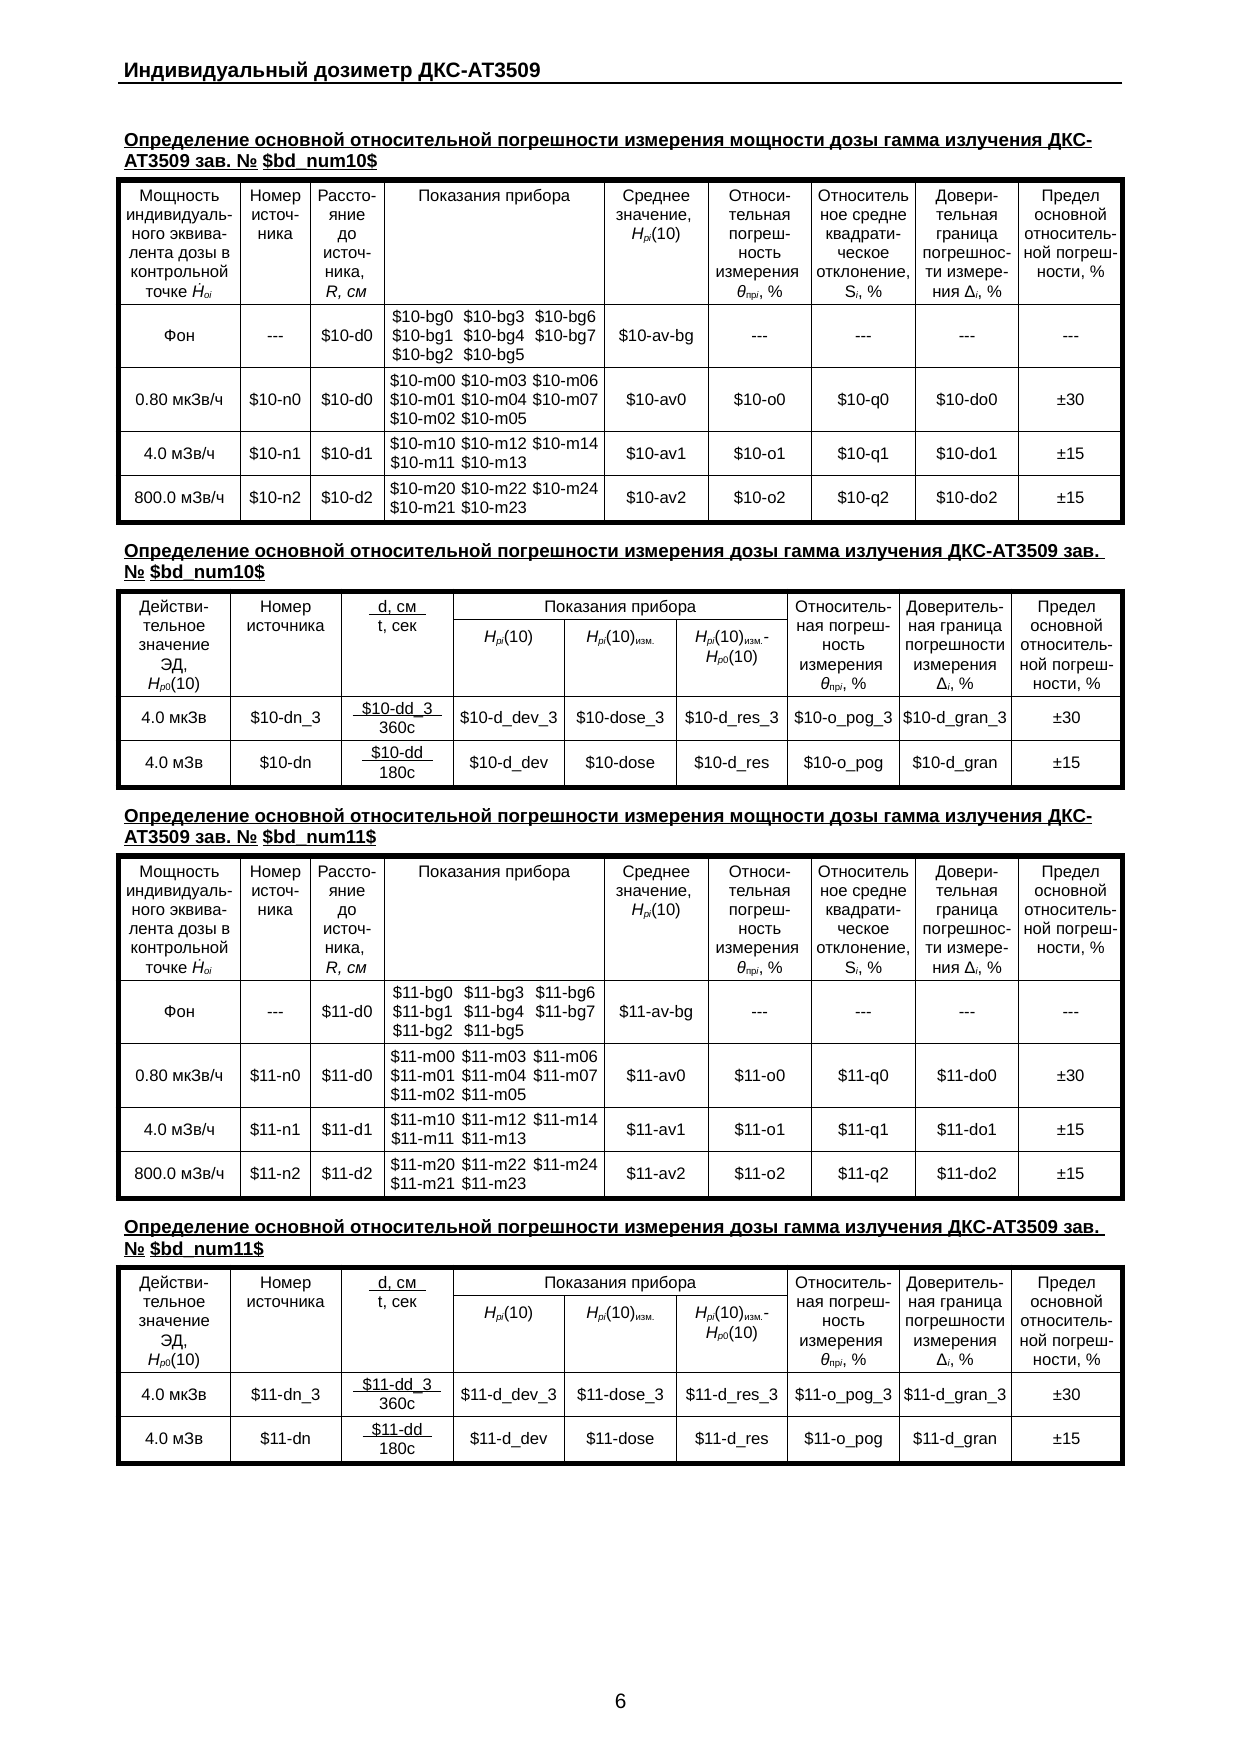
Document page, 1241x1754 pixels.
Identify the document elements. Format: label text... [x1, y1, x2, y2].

table_cell $11-q0 [812, 1044, 915, 1107]
table_cell $10-m20 $10-m21 $10-m22 $10-m23 $10-m24 [385, 476, 604, 520]
table_cell Показания прибора [454, 594, 787, 619]
table_cell Hpi(10)изм.-Hp0(10) [677, 1296, 787, 1372]
table_cell $11-o1 [709, 1108, 811, 1151]
table_cell Относитель-ная погреш-ность измерения θпрi, % [788, 1270, 899, 1372]
table_cell Hpi(10)изм.-Hp0(10) [677, 620, 787, 696]
table_header Определение основной относительной погрешности измерения мощности дозы гамма излучения ДКС-АТ3509 зав. № $bd_num10$ [118, 114, 1122, 177]
table_cell $11-d0 [311, 981, 384, 1043]
table_cell $11-d_gran_3 [900, 1373, 1011, 1416]
table_cell Доверитель-ная граница погрешности измерения Δi, % [900, 594, 1011, 696]
table_cell $10-q2 [812, 476, 915, 520]
table_cell Относительное средне квадрати-ческое отклонение, Si, % [812, 183, 915, 303]
table_cell Предел основной относитель-ной погреш-ности, % [1012, 1270, 1120, 1372]
table_cell 0.80 мкЗв/ч [121, 368, 240, 431]
table_cell $11-dose_3 [565, 1373, 676, 1416]
table_cell $11-n2 [241, 1152, 310, 1196]
table_cell d, см t, сек [342, 594, 453, 696]
table_cell $10-av0 [605, 368, 708, 431]
table_cell --- [916, 981, 1018, 1043]
table_cell ±30 [1019, 368, 1120, 431]
table_cell $10-n2 [241, 476, 310, 520]
table_cell $11-av2 [605, 1152, 708, 1196]
table_cell Предел основной относитель-ной погреш-ности, % [1019, 859, 1120, 979]
table_cell $11-n0 [241, 1044, 310, 1107]
table_cell $11-m00 $11-m01 $11-m02 $11-m03 $11-m04 $11-m05 $11-m06 $11-m07 [385, 1044, 604, 1107]
table_cell $10-d0 [311, 368, 384, 431]
table_cell $11-do2 [916, 1152, 1018, 1196]
table_cell Показания прибора [385, 859, 604, 979]
table_cell Мощность индивидуаль-ного эквива-лента дозы в контрольной точке Ḣoi [121, 183, 240, 303]
table_cell $11-d1 [311, 1108, 384, 1151]
table_cell $10-m10 $10-m11 $10-m12 $10-m13 $10-m14 [385, 432, 604, 475]
table_cell $10-d_gran [900, 741, 1011, 784]
table_cell $10-d_gran_3 [900, 697, 1011, 740]
table_cell $11-q2 [812, 1152, 915, 1196]
table_cell ±30 [1012, 1373, 1120, 1416]
table_cell $10-d1 [311, 432, 384, 475]
table_cell --- [812, 305, 915, 367]
table_header Определение основной относительной погрешности измерения дозы гамма излучения ДКС-АТ3509 зав. № $bd_num10$ [118, 525, 1122, 588]
table_cell Фон [121, 305, 240, 367]
table_cell Hpi(10) [454, 1296, 564, 1372]
table_cell Относитель-ная погреш-ность измерения θпрi, % [788, 594, 899, 696]
table_cell $11-q1 [812, 1108, 915, 1151]
table_cell $11-dn [231, 1417, 341, 1461]
table_cell Относи-тельная погреш-ность измерения θпрi, % [709, 183, 811, 303]
table_cell --- [1019, 305, 1120, 367]
table_cell $10-av2 [605, 476, 708, 520]
table_cell ±15 [1012, 741, 1120, 784]
table_cell 800.0 мЗв/ч [121, 1152, 240, 1196]
table_cell $11-o_pog_3 [788, 1373, 899, 1416]
table_cell $10-q0 [812, 368, 915, 431]
table_cell --- [241, 981, 310, 1043]
table_cell $10-dose_3 [565, 697, 676, 740]
table_cell $11-m10 $11-m11 $11-m12 $11-m13 $11-m14 [385, 1108, 604, 1151]
table_cell $10-dd 180c [342, 741, 453, 784]
table_cell $10-do0 [916, 368, 1018, 431]
table_cell Номер источ-ника [241, 859, 310, 979]
table_cell 4.0 мкЗв [121, 697, 230, 740]
table_cell ±30 [1019, 1044, 1120, 1107]
table_cell Номер источника [231, 1270, 341, 1372]
table_cell Показания прибора [385, 183, 604, 303]
table_cell ±15 [1019, 476, 1120, 520]
table_cell --- [916, 305, 1018, 367]
table_cell ±15 [1019, 1108, 1120, 1151]
table_cell $11-d_dev_3 [454, 1373, 564, 1416]
table_cell ±15 [1019, 432, 1120, 475]
table_cell $11-av0 [605, 1044, 708, 1107]
table_cell 4.0 мЗв [121, 1417, 230, 1461]
table_cell 4.0 мЗв [121, 741, 230, 784]
table_cell $11-n1 [241, 1108, 310, 1151]
table_cell $11-o2 [709, 1152, 811, 1196]
table_cell $11-av1 [605, 1108, 708, 1151]
table_cell $10-d2 [311, 476, 384, 520]
table_cell $11-d2 [311, 1152, 384, 1196]
table_cell $11-d_res [677, 1417, 787, 1461]
table_cell $10-av1 [605, 432, 708, 475]
table_cell Мощность индивидуаль-ного эквива-лента дозы в контрольной точке Ḣoi [121, 859, 240, 979]
table_cell 4.0 мЗв/ч [121, 1108, 240, 1151]
table_cell Номер источ-ника [241, 183, 310, 303]
table_cell 4.0 мЗв/ч [121, 432, 240, 475]
table_cell $11-d0 [311, 1044, 384, 1107]
table_cell $11-do0 [916, 1044, 1018, 1107]
table_cell $10-m00 $10-m01 $10-m02 $10-m03 $10-m04 $10-m05 $10-m06 $10-m07 [385, 368, 604, 431]
table_cell $10-dd_3 360c [342, 697, 453, 740]
table_cell $10-o1 [709, 432, 811, 475]
table_cell Доверитель-ная граница погрешности измерения Δi, % [900, 1270, 1011, 1372]
table_cell $11-dd 180c [342, 1417, 453, 1461]
table_header Определение основной относительной погрешности измерения мощности дозы гамма излучения ДКС-АТ3509 зав. № $bd_num11$ [118, 790, 1122, 853]
table_cell $10-d_dev_3 [454, 697, 564, 740]
table_cell Действи-тельное значение ЭД, Hp0(10) [121, 1270, 230, 1372]
table_cell Hpi(10) [454, 620, 564, 696]
table_cell Предел основной относитель-ной погреш-ности, % [1012, 594, 1120, 696]
table_cell --- [709, 981, 811, 1043]
table_cell Довери-тельная граница погрешнос-ти измере-ния Δi, % [916, 183, 1018, 303]
table_cell ±30 [1012, 697, 1120, 740]
table_cell $11-o_pog [788, 1417, 899, 1461]
table_cell $11-o0 [709, 1044, 811, 1107]
table_cell Рассто-яние до источ-ника, R, см [311, 859, 384, 979]
table_cell $11-d_gran [900, 1417, 1011, 1461]
table_cell $10-o_pog_3 [788, 697, 899, 740]
table_cell Рассто-яние до источ-ника, R, см [311, 183, 384, 303]
table_cell ±15 [1019, 1152, 1120, 1196]
table_cell $11-d_res_3 [677, 1373, 787, 1416]
table_cell $11-d_dev [454, 1417, 564, 1461]
table_cell --- [812, 981, 915, 1043]
table_cell $10-do1 [916, 432, 1018, 475]
table_cell $10-d0 [311, 305, 384, 367]
table_header Определение основной относительной погрешности измерения дозы гамма излучения ДКС-АТ3509 зав. № $bd_num11$ [118, 1201, 1122, 1264]
table_cell --- [241, 305, 310, 367]
table_cell $10-bg0 $10-bg1 $10-bg2 $10-bg3 $10-bg4 $10-bg5 $10-bg6 $10-bg7 [385, 305, 604, 367]
table_cell Hpi(10)изм. [565, 1296, 676, 1372]
table_cell Относи-тельная погреш-ность измерения θпрi, % [709, 859, 811, 979]
table_cell $10-dn_3 [231, 697, 341, 740]
table_cell ±15 [1012, 1417, 1120, 1461]
table_cell d, см t, сек [342, 1270, 453, 1372]
table_cell Среднее значение, Hpi(10) [605, 859, 708, 979]
table_cell Довери-тельная граница погрешнос-ти измере-ния Δi, % [916, 859, 1018, 979]
table_cell 4.0 мкЗв [121, 1373, 230, 1416]
table_cell Номер источника [231, 594, 341, 696]
table_cell $10-n1 [241, 432, 310, 475]
table_cell 800.0 мЗв/ч [121, 476, 240, 520]
table_cell 0.80 мкЗв/ч [121, 1044, 240, 1107]
table_cell Фон [121, 981, 240, 1043]
table_cell $10-dn [231, 741, 341, 784]
table_cell $11-bg0 $11-bg1 $11-bg2 $11-bg3 $11-bg4 $11-bg5 $11-bg6 $11-bg7 [385, 981, 604, 1043]
table_cell $10-av-bg [605, 305, 708, 367]
table_cell --- [709, 305, 811, 367]
table_cell $10-o_pog [788, 741, 899, 784]
table_cell $10-d_res_3 [677, 697, 787, 740]
table_cell $10-do2 [916, 476, 1018, 520]
table_cell $11-m20 $11-m21 $11-m22 $11-m23 $11-m24 [385, 1152, 604, 1196]
table_cell $11-dd_3 360c [342, 1373, 453, 1416]
table_cell $10-n0 [241, 368, 310, 431]
table_cell Предел основной относитель-ной погреш-ности, % [1019, 183, 1120, 303]
table_cell $11-do1 [916, 1108, 1018, 1151]
table_cell Относительное средне квадрати-ческое отклонение, Si, % [812, 859, 915, 979]
table_cell Действи-тельное значение ЭД, Hp0(10) [121, 594, 230, 696]
table_cell $10-q1 [812, 432, 915, 475]
table_cell $11-dose [565, 1417, 676, 1461]
table_cell $11-av-bg [605, 981, 708, 1043]
table_cell $10-d_res [677, 741, 787, 784]
table_cell $10-d_dev [454, 741, 564, 784]
table_cell Hpi(10)изм. [565, 620, 676, 696]
table_cell --- [1019, 981, 1120, 1043]
table_cell $11-dn_3 [231, 1373, 341, 1416]
table_cell Показания прибора [454, 1270, 787, 1295]
table_cell $10-o0 [709, 368, 811, 431]
table_cell $10-dose [565, 741, 676, 784]
table_cell $10-o2 [709, 476, 811, 520]
table_cell Среднее значение, Hpi(10) [605, 183, 708, 303]
